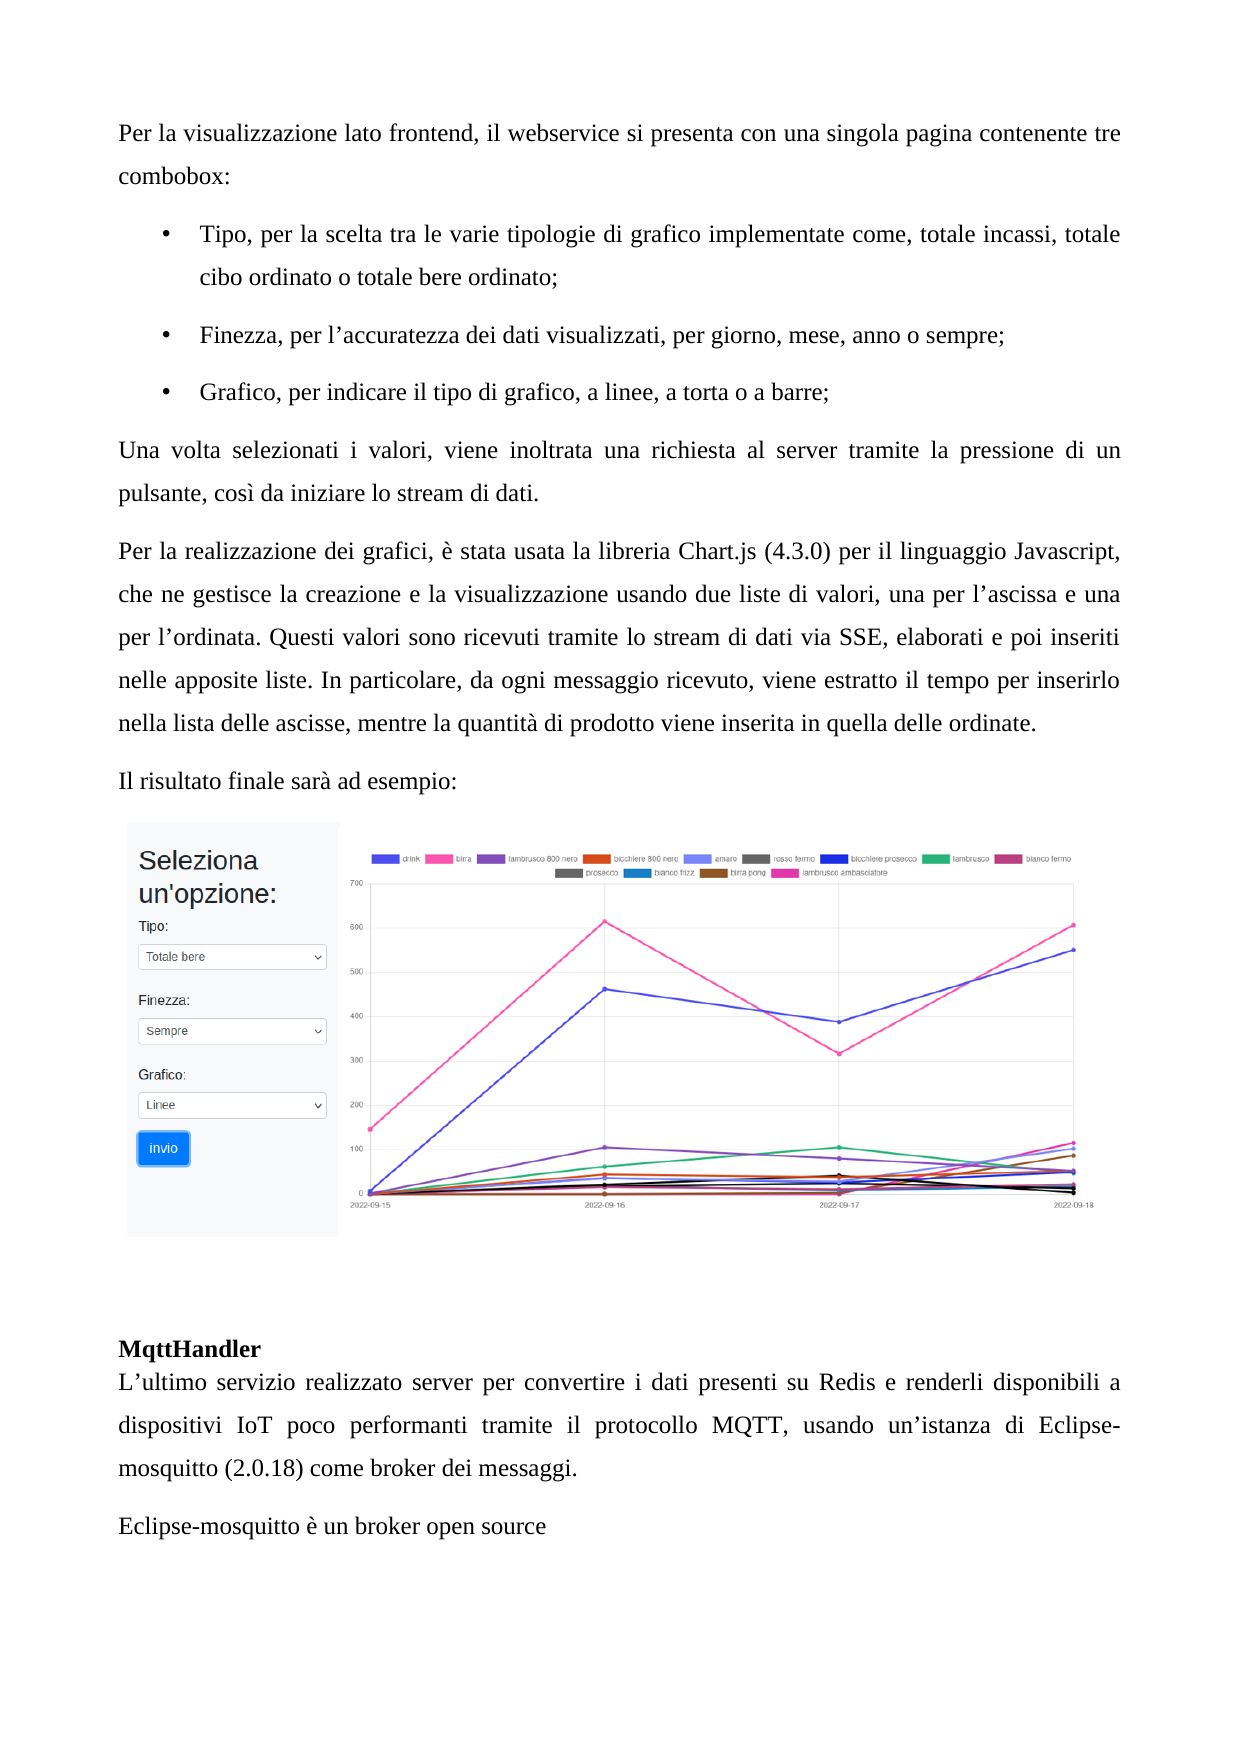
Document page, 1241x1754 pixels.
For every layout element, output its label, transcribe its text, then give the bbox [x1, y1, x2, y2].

picture [127, 823, 1113, 1237]
text Il risultato finale sarà ad esempio: [118, 766, 1122, 795]
list Tipo, per la scelta tra le varie tipologie di grafico implementate come, totale incassi, totale cibo ordinato o totale bere ordinato; [162, 219, 1122, 291]
subtitle MqttHandler [118, 1334, 1122, 1363]
text Eclipse-mosquitto è un broker open source [118, 1511, 1122, 1539]
text Per la visualizzazione lato frontend, il webservice si presenta con una singola pagina contenente tre combobox: [118, 118, 1122, 190]
text L’ultimo servizio realizzato server per convertire i dati presenti su Redis e renderli disponibili a dispositivi IoT poco performanti tramite il protocollo MQTT, usando un’istanza di Eclipse-mosquitto (2.0.18) come broker dei messaggi. [118, 1367, 1122, 1482]
list Finezza, per l’accuratezza dei dati visualizzati, per giorno, mese, anno o sempre; [162, 320, 1122, 348]
text Per la realizzazione dei grafici, è stata usata la libreria Chart.js (4.3.0) per il linguaggio Javascript, che ne gestisce la creazione e la visualizzazione usando due liste di valori, una per l’ascissa e una per l’ordinata. Questi valori sono ricevuti tramite lo stream di dati via SSE, elaborati e poi inseriti nelle apposite liste. In particolare, da ogni messaggio ricevuto, viene estratto il tempo per inserirlo nella lista delle ascisse, mentre la quantità di prodotto viene inserita in quella delle ordinate. [118, 536, 1122, 737]
list Grafico, per indicare il tipo di grafico, a linee, a torta o a barre; [162, 377, 1122, 406]
text Una volta selezionati i valori, viene inoltrata una richiesta al server tramite la pressione di un pulsante, così da iniziare lo stream di dati. [118, 435, 1122, 507]
